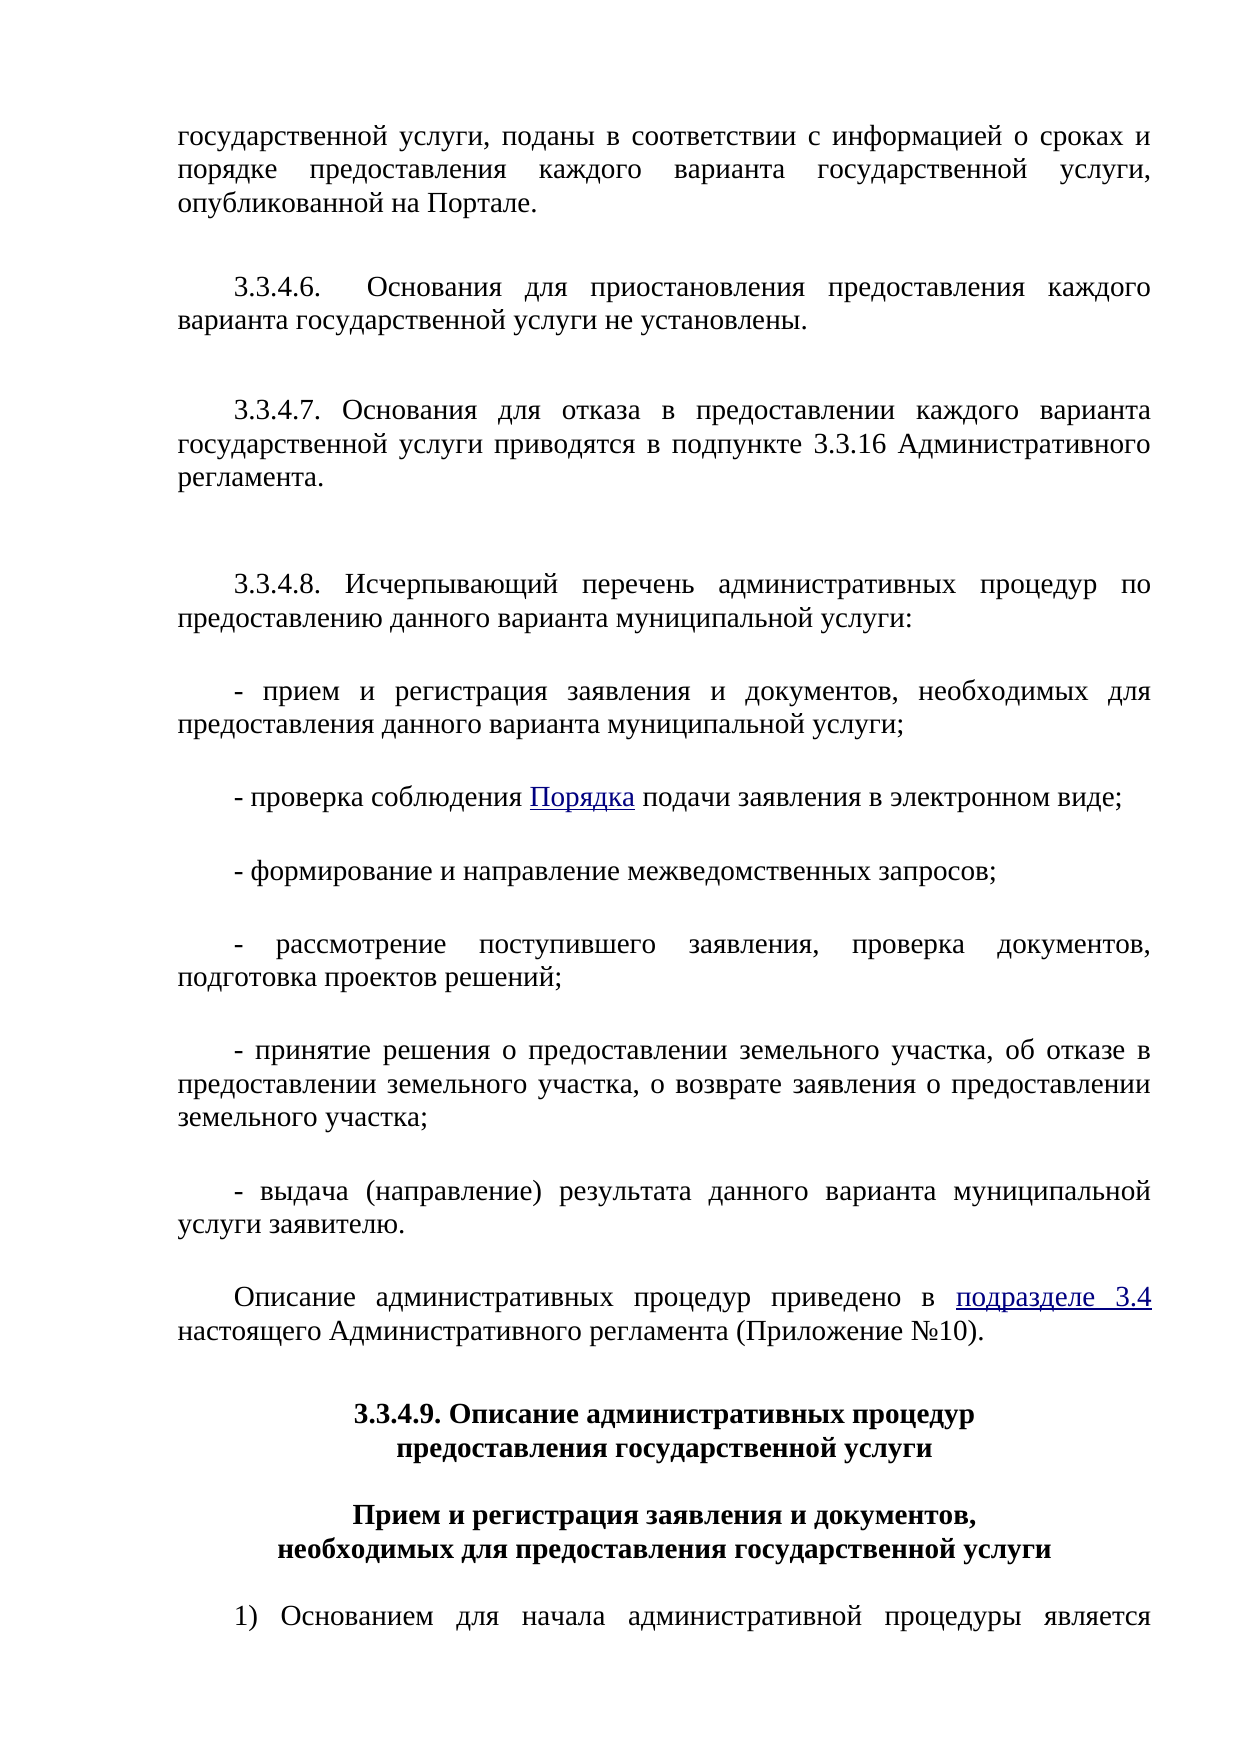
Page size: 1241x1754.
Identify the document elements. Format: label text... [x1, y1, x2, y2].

text - принятие решения о предоставлении земельного участка, об отказе в предоставлении земельного участка, о возврате заявления о предоставлении земельного участка; [177, 1032, 1152, 1133]
text 1) Основанием для начала административной процедуры является [177, 1598, 1152, 1631]
text - прием и регистрация заявления и документов, необходимых для предоставления данного варианта муниципальной услуги; [177, 673, 1152, 740]
text - формирование и направление межведомственных запросов; [177, 853, 1152, 886]
title предоставления государственной услуги [177, 1430, 1152, 1464]
text 3.3.4.6. Основания для приостановления предоставления каждого варианта государственной услуги не установлены. [177, 269, 1152, 336]
text - рассмотрение поступившего заявления, проверка документов, подготовка проектов решений; [177, 926, 1152, 993]
title 3.3.4.9. Описание административных процедур [177, 1397, 1152, 1430]
text Описание административных процедур приведено в подразделе 3.4 настоящего Административного регламента (Приложение №10). [177, 1279, 1152, 1346]
title Прием и регистрация заявления и документов, [177, 1497, 1152, 1531]
text - выдача (направление) результата данного варианта муниципальной услуги заявителю. [177, 1173, 1152, 1240]
text - проверка соблюдения Порядка подачи заявления в электронном виде; [177, 779, 1152, 813]
text 3.3.4.8. Исчерпывающий перечень административных процедур по предоставлению данного варианта муниципальной услуги: [177, 566, 1152, 633]
text государственной услуги, поданы в соответствии с информацией о сроках и порядке предоставления каждого варианта государственной услуги, опубликованной на Портале. [177, 118, 1152, 219]
title необходимых для предоставления государственной услуги [177, 1531, 1152, 1564]
text 3.3.4.7. Основания для отказа в предоставлении каждого варианта государственной услуги приводятся в подпункте 3.3.16 Административного регламента. [177, 392, 1152, 493]
